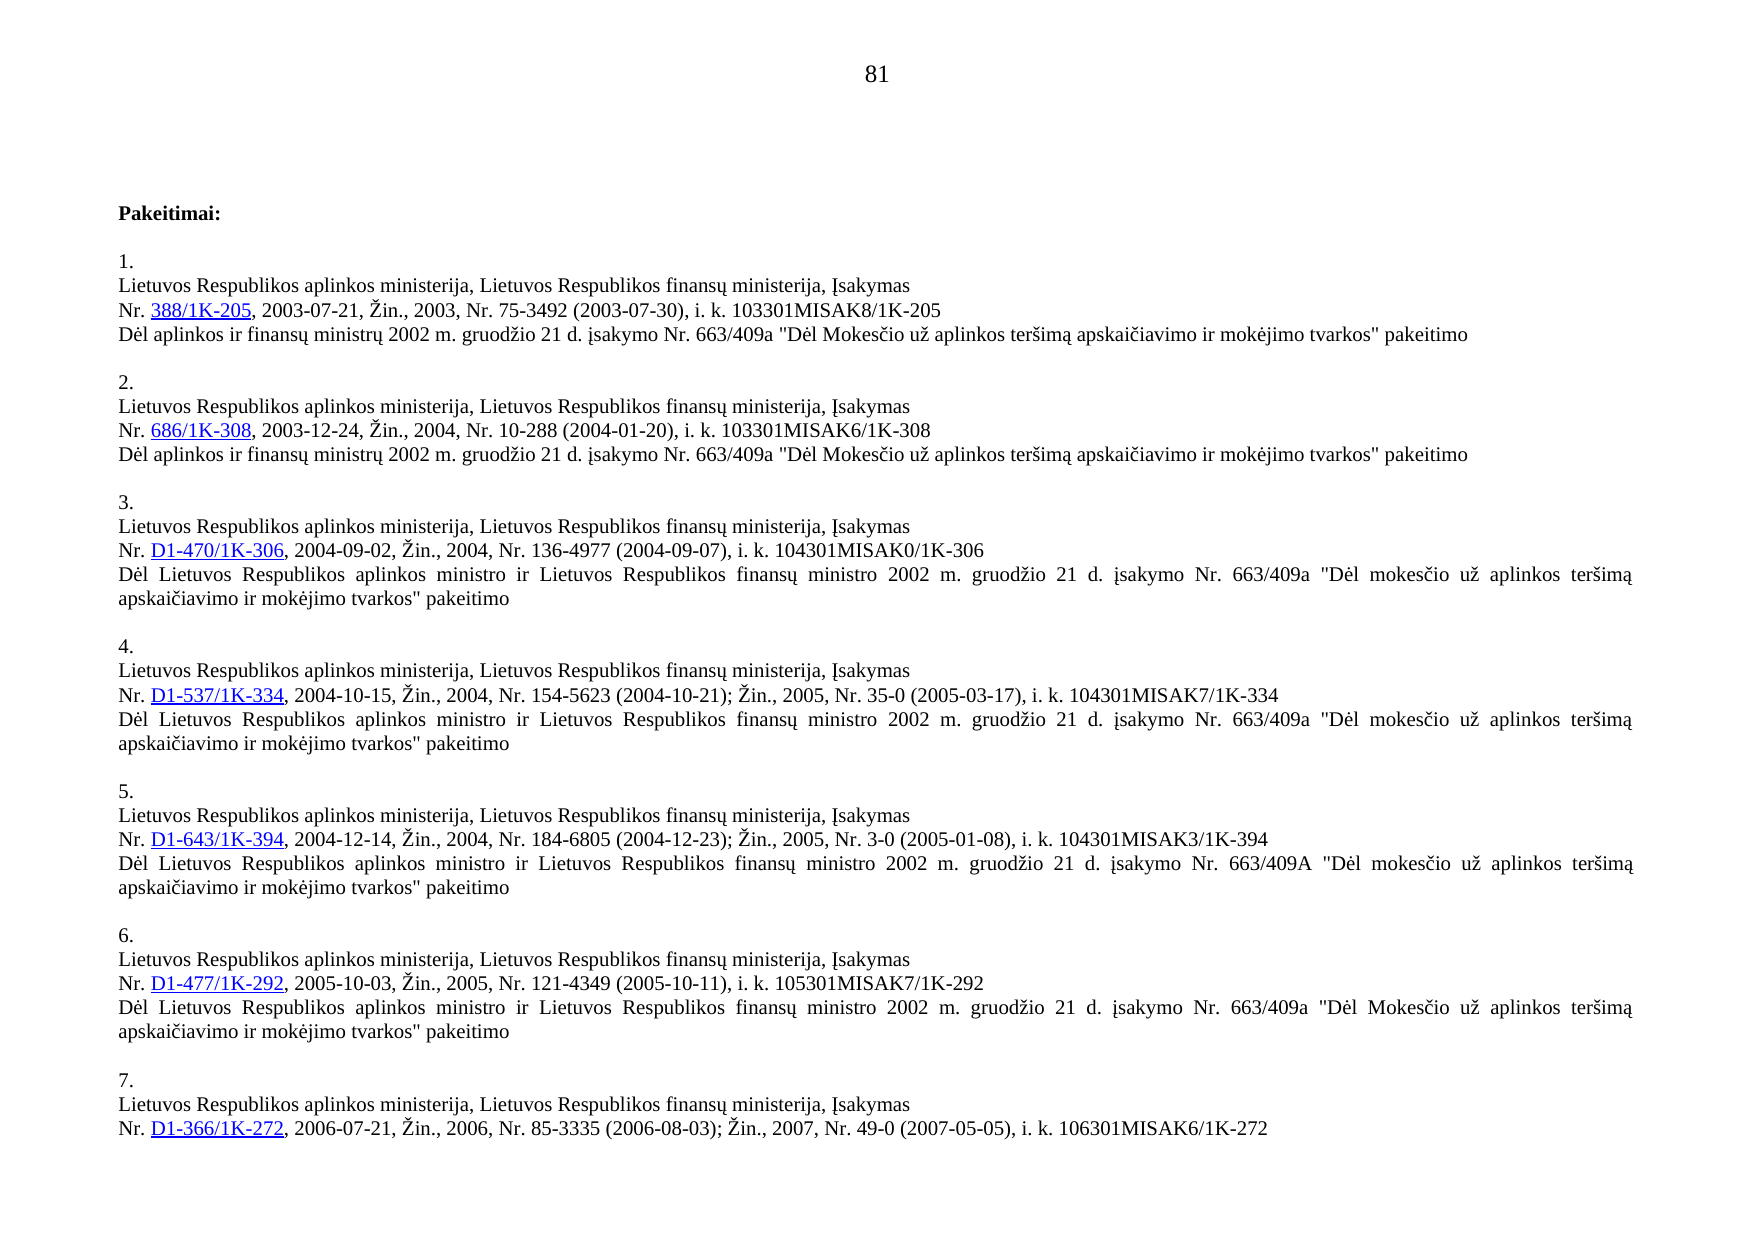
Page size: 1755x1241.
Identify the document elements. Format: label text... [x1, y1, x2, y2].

text Dėl aplinkos ir finansų ministrų 2002 m. gruodžio 21 d. įsakymo Nr. 663/409a "Dėl Mokesčio už aplinkos teršimą apskaičiavimo ir mokėjimo tvarkos" pakeitimo [118, 322, 1636, 346]
text Lietuvos Respublikos aplinkos ministerija, Lietuvos Respublikos finansų ministerija, Įsakymas [118, 273, 1636, 297]
text 7. [118, 1067, 1636, 1092]
text Dėl aplinkos ir finansų ministrų 2002 m. gruodžio 21 d. įsakymo Nr. 663/409a "Dėl Mokesčio už aplinkos teršimą apskaičiavimo ir mokėjimo tvarkos" pakeitimo [118, 442, 1636, 466]
text 1. [118, 249, 1636, 273]
text Dėl Lietuvos Respublikos aplinkos ministro ir Lietuvos Respublikos finansų ministro 2002 m. gruodžio 21 d. įsakymo Nr. 663/409a "Dėl mokesčio už aplinkos teršimą apskaičiavimo ir mokėjimo tvarkos" pakeitimo [118, 562, 1636, 610]
text Dėl Lietuvos Respublikos aplinkos ministro ir Lietuvos Respublikos finansų ministro 2002 m. gruodžio 21 d. įsakymo Nr. 663/409a "Dėl Mokesčio už aplinkos teršimą apskaičiavimo ir mokėjimo tvarkos" pakeitimo [118, 995, 1636, 1043]
text Lietuvos Respublikos aplinkos ministerija, Lietuvos Respublikos finansų ministerija, Įsakymas [118, 1092, 1636, 1116]
text Dėl Lietuvos Respublikos aplinkos ministro ir Lietuvos Respublikos finansų ministro 2002 m. gruodžio 21 d. įsakymo Nr. 663/409A "Dėl mokesčio už aplinkos teršimą apskaičiavimo ir mokėjimo tvarkos" pakeitimo [118, 851, 1636, 899]
text 5. [118, 779, 1636, 803]
text 4. [118, 634, 1636, 658]
text Nr. D1-366/1K-272, 2006-07-21, Žin., 2006, Nr. 85-3335 (2006-08-03); Žin., 2007, Nr. 49-0 (2007-05-05), i. k. 106301MISAK6/1K-272 [118, 1116, 1636, 1140]
text Nr. D1-537/1K-334, 2004-10-15, Žin., 2004, Nr. 154-5623 (2004-10-21); Žin., 2005, Nr. 35-0 (2005-03-17), i. k. 104301MISAK7/1K-334 [118, 682, 1636, 707]
text Nr. D1-470/1K-306, 2004-09-02, Žin., 2004, Nr. 136-4977 (2004-09-07), i. k. 104301MISAK0/1K-306 [118, 538, 1636, 562]
text Nr. 388/1K-205, 2003-07-21, Žin., 2003, Nr. 75-3492 (2003-07-30), i. k. 103301MISAK8/1K-205 [118, 297, 1636, 322]
text Pakeitimai: [118, 201, 1636, 225]
text 2. [118, 370, 1636, 394]
text 3. [118, 490, 1636, 514]
text Lietuvos Respublikos aplinkos ministerija, Lietuvos Respublikos finansų ministerija, Įsakymas [118, 803, 1636, 827]
text Lietuvos Respublikos aplinkos ministerija, Lietuvos Respublikos finansų ministerija, Įsakymas [118, 947, 1636, 971]
text 6. [118, 923, 1636, 947]
text Lietuvos Respublikos aplinkos ministerija, Lietuvos Respublikos finansų ministerija, Įsakymas [118, 514, 1636, 538]
text Lietuvos Respublikos aplinkos ministerija, Lietuvos Respublikos finansų ministerija, Įsakymas [118, 394, 1636, 418]
text Lietuvos Respublikos aplinkos ministerija, Lietuvos Respublikos finansų ministerija, Įsakymas [118, 658, 1636, 682]
text Nr. D1-643/1K-394, 2004-12-14, Žin., 2004, Nr. 184-6805 (2004-12-23); Žin., 2005, Nr. 3-0 (2005-01-08), i. k. 104301MISAK3/1K-394 [118, 827, 1636, 851]
text Nr. D1-477/1K-292, 2005-10-03, Žin., 2005, Nr. 121-4349 (2005-10-11), i. k. 105301MISAK7/1K-292 [118, 971, 1636, 995]
text Dėl Lietuvos Respublikos aplinkos ministro ir Lietuvos Respublikos finansų ministro 2002 m. gruodžio 21 d. įsakymo Nr. 663/409a "Dėl mokesčio už aplinkos teršimą apskaičiavimo ir mokėjimo tvarkos" pakeitimo [118, 707, 1636, 755]
text Nr. 686/1K-308, 2003-12-24, Žin., 2004, Nr. 10-288 (2004-01-20), i. k. 103301MISAK6/1K-308 [118, 418, 1636, 442]
